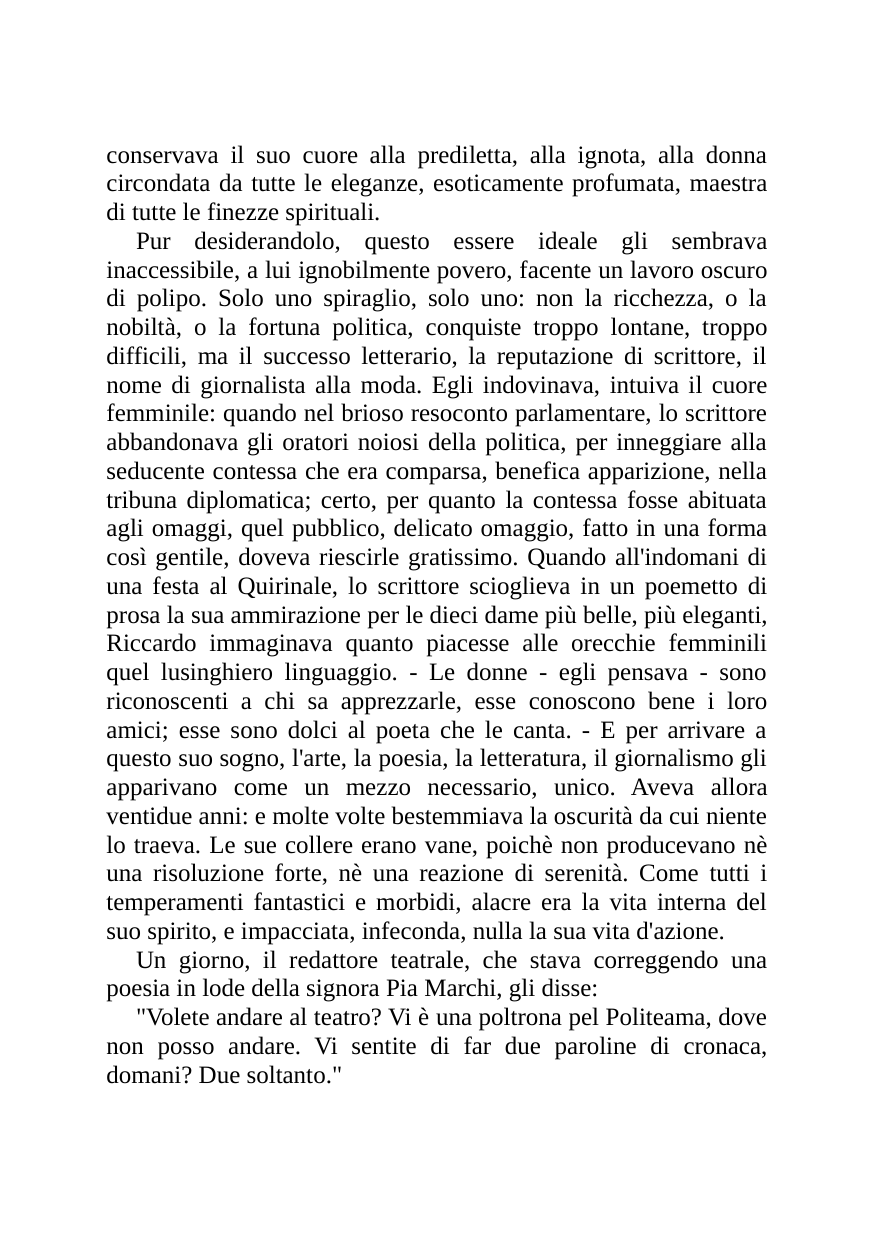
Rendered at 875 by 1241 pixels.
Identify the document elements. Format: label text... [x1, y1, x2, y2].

text conservava il suo cuore alla prediletta, alla ignota, alla donna circondata da tutte le eleganze, esoticamente profumata, maestra di tutte le finezze spirituali. [106, 140, 768, 226]
text Pur desiderandolo, questo essere ideale gli sembrava inaccessibile, a lui ignobilmente povero, facente un lavoro oscuro di polipo. Solo uno spiraglio, solo uno: non la ricchezza, o la nobiltà, o la fortuna politica, conquiste troppo lontane, troppo difficili, ma il successo letterario, la reputazione di scrittore, il nome di giornalista alla moda. Egli indovinava, intuiva il cuore femminile: quando nel brioso resoconto parlamentare, lo scrittore abbandonava gli oratori noiosi della politica, per inneggiare alla seducente contessa che era comparsa, benefica apparizione, nella tribuna diplomatica; certo, per quanto la contessa fosse abituata agli omaggi, quel pubblico, delicato omaggio, fatto in una forma così gentile, doveva riescirle gratissimo. Quando all'indomani di una festa al Quirinale, lo scrittore scioglieva in un poemetto di prosa la sua ammirazione per le dieci dame più belle, più eleganti, Riccardo immaginava quanto piacesse alle orecchie femminili quel lusinghiero linguaggio. - Le donne - egli pensava - sono riconoscenti a chi sa apprezzarle, esse conoscono bene i loro amici; esse sono dolci al poeta che le canta. - E per arrivare a questo suo sogno, l'arte, la poesia, la letteratura, il giornalismo gli apparivano come un mezzo necessario, unico. Aveva allora ventidue anni: e molte volte bestemmiava la oscurità da cui niente lo traeva. Le sue collere erano vane, poichè non producevano nè una risoluzione forte, nè una reazione di serenità. Come tutti i temperamenti fantastici e morbidi, alacre era la vita interna del suo spirito, e impacciata, infeconda, nulla la sua vita d'azione. [106, 226, 768, 945]
text Un giorno, il redattore teatrale, che stava correggendo una poesia in lode della signora Pia Marchi, gli disse: [106, 945, 768, 1002]
text "Volete andare al teatro? Vi è una poltrona pel Politeama, dove non posso andare. Vi sentite di far due paroline di cronaca, domani? Due soltanto." [106, 1002, 768, 1088]
